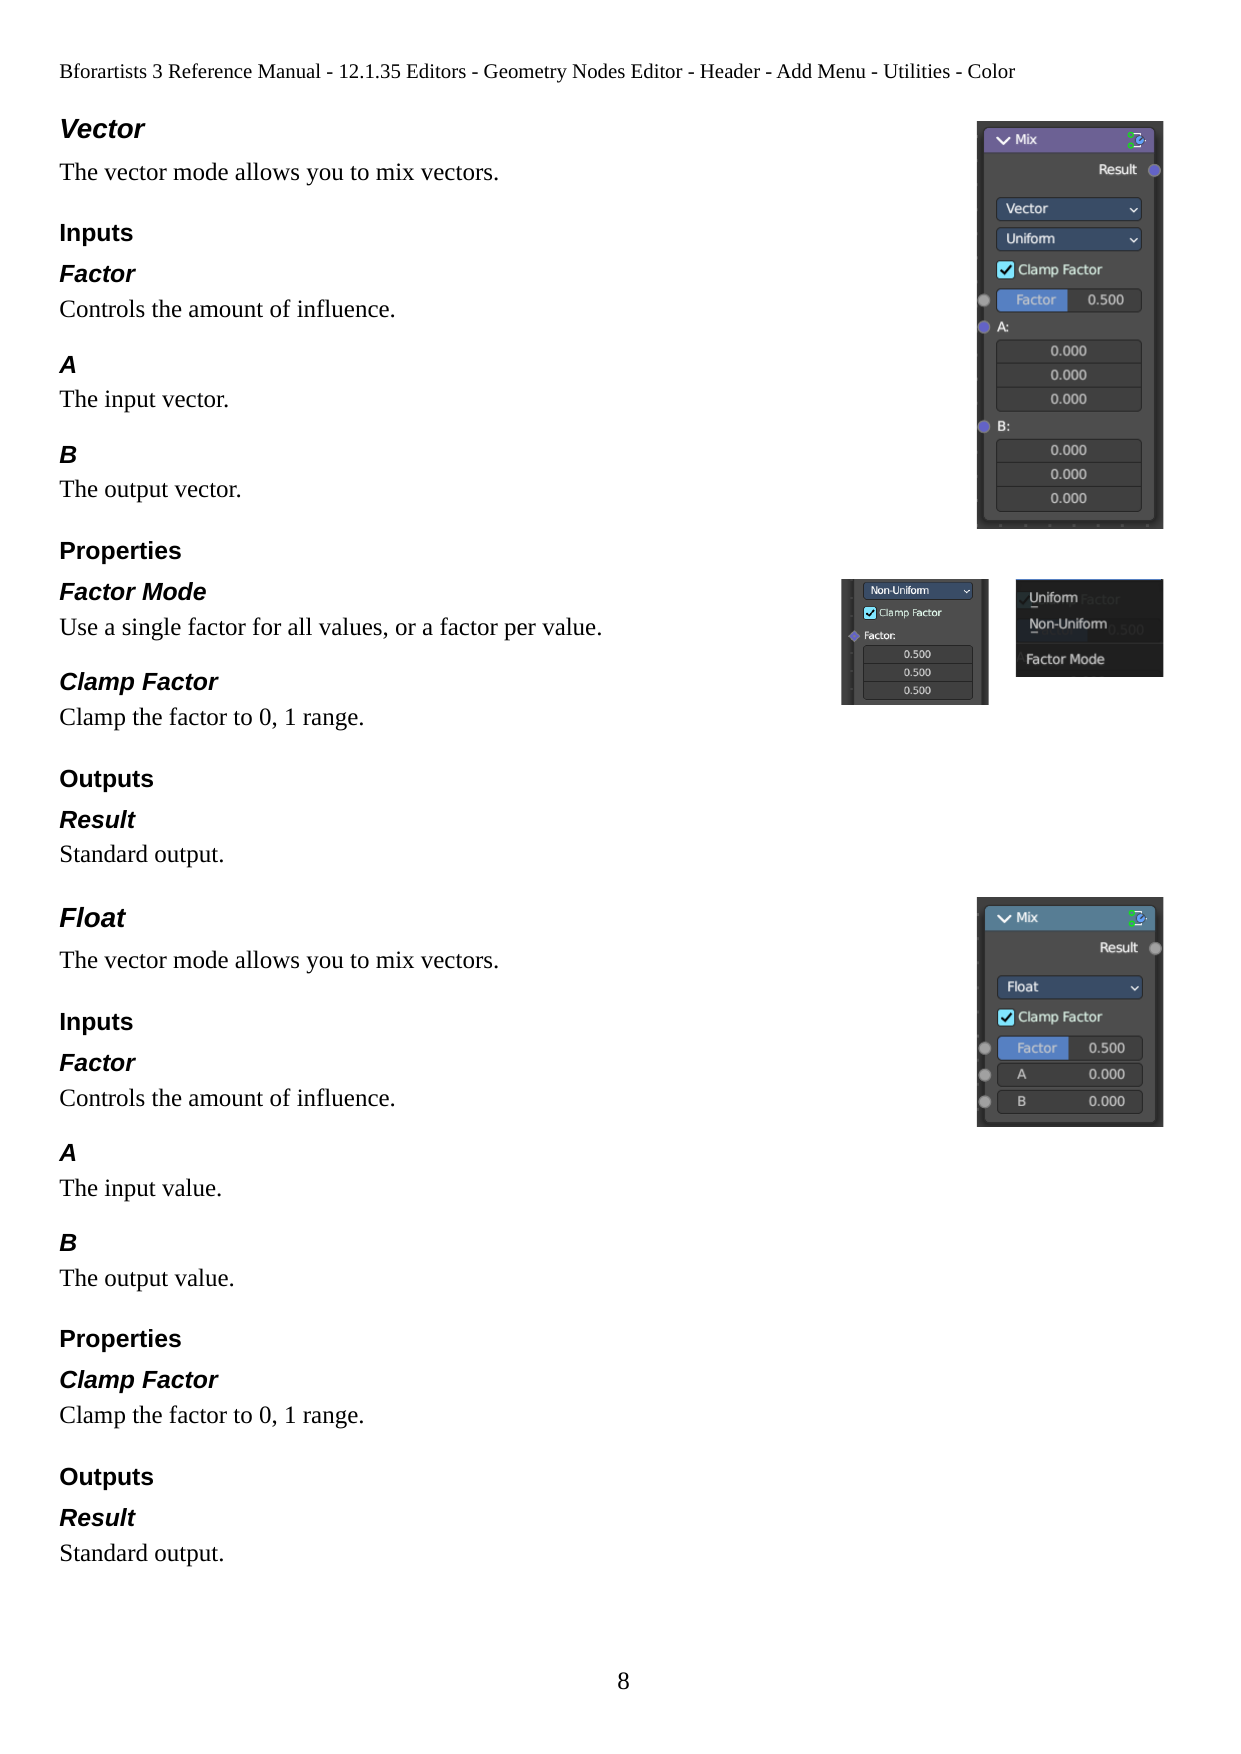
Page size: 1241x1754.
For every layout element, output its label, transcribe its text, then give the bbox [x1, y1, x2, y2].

subtitle Factor [59, 259, 976, 288]
picture [976, 897, 1164, 1127]
text The input value. [59, 1173, 1181, 1202]
subtitle [1164, 1048, 1181, 1077]
subtitle [1164, 259, 1181, 288]
text Controls the amount of influence. [59, 294, 976, 323]
subtitle Properties [59, 1324, 1181, 1353]
text Clamp the factor to 0, 1 range. [59, 702, 1181, 731]
subtitle [1164, 440, 1181, 468]
text Standard output. [59, 839, 1181, 868]
subtitle Clamp Factor [59, 667, 841, 696]
subtitle Properties [59, 536, 1181, 565]
subtitle [989, 667, 1181, 696]
text [1164, 384, 1181, 413]
text The vector mode allows you to mix vectors. [59, 945, 976, 974]
subtitle Inputs [59, 1007, 976, 1036]
text Clamp the factor to 0, 1 range. [59, 1400, 1181, 1429]
subtitle [1164, 350, 1181, 378]
picture [976, 121, 1164, 529]
text The input vector. [59, 384, 976, 413]
subtitle B [59, 440, 976, 468]
subtitle [1164, 218, 1181, 247]
subtitle Outputs [59, 764, 1181, 792]
picture [841, 579, 989, 705]
text The output vector. [59, 474, 976, 503]
text Standard output. [59, 1538, 1181, 1567]
subtitle [1164, 1007, 1181, 1036]
subtitle Outputs [59, 1462, 1181, 1491]
text Use a single factor for all values, or a factor per value. [59, 612, 841, 641]
text The output value. [59, 1263, 1181, 1292]
subtitle Vector [59, 113, 1181, 144]
subtitle A [59, 1138, 1181, 1167]
picture [1015, 579, 1164, 677]
subtitle Clamp Factor [59, 1366, 1181, 1394]
subtitle [1164, 901, 1181, 933]
subtitle Factor [59, 1048, 976, 1077]
text [1164, 474, 1181, 503]
text Controls the amount of influence. [59, 1083, 976, 1112]
subtitle B [59, 1228, 1181, 1257]
subtitle Result [59, 805, 1181, 833]
subtitle Inputs [59, 218, 976, 247]
text The vector mode allows you to mix vectors. [59, 157, 976, 186]
subtitle Result [59, 1503, 1181, 1532]
subtitle Float [59, 901, 976, 933]
subtitle A [59, 350, 976, 378]
subtitle Factor Mode [59, 577, 1181, 606]
